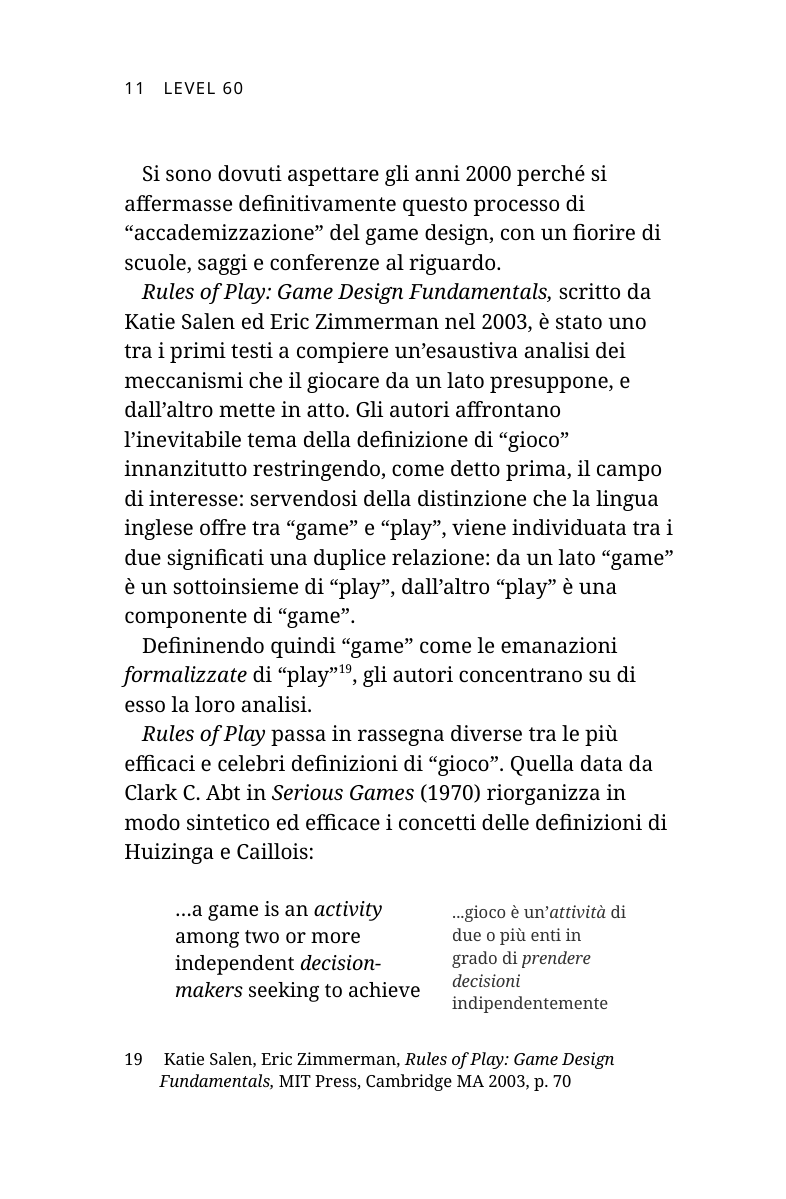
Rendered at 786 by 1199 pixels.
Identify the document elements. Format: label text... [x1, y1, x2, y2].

text Defininendo quindi “game” come le emanazioni formalizzate di “play”, gli autori concentrano su di esso la loro analisi. [124, 630, 679, 718]
text Si sono dovuti aspettare gli anni 2000 perché si affermasse definitivamente questo processo di “accademizzazione” del game design, con un fiorire di scuole, saggi e conferenze al riguardo. [124, 158, 679, 276]
table_header ...gioco è un’attività di due o più enti in grado di prendere decisioni indipendentemente [434, 866, 634, 1035]
text Rules of Play passa in rassegna diverse tra le più efficaci e celebri definizioni di “gioco”. Quella data da Clark C. Abt in Serious Games (1970) riorganizza in modo sintetico ed efficace i concetti delle definizioni di Huizinga e Caillois: [124, 718, 679, 866]
text Katie Salen, Eric Zimmerman, Rules of Play: Game Design Fundamentals, MIT Press, Cambridge MA 2003, p. 70 [124, 1047, 679, 1093]
table_header …a game is an activity among two or more independent decision-makers seeking to achieve [169, 866, 434, 1035]
text Rules of Play: Game Design Fundamentals, scritto da Katie Salen ed Eric Zimmerman nel 2003, è stato uno tra i primi testi a compiere un’esaustiva analisi dei meccanismi che il giocare da un lato presuppone, e dall’altro mette in atto. Gli autori affrontano l’inevitabile tema della definizione di “gioco” innanzitutto restringendo, come detto prima, il campo di interesse: servendosi della distinzione che la lingua inglese offre tra “game” e “play”, viene individuata tra i due significati una duplice relazione: da un lato “game” è un sottoinsieme di “play”, dall’altro “play” è una componente di “game”. [124, 276, 679, 630]
